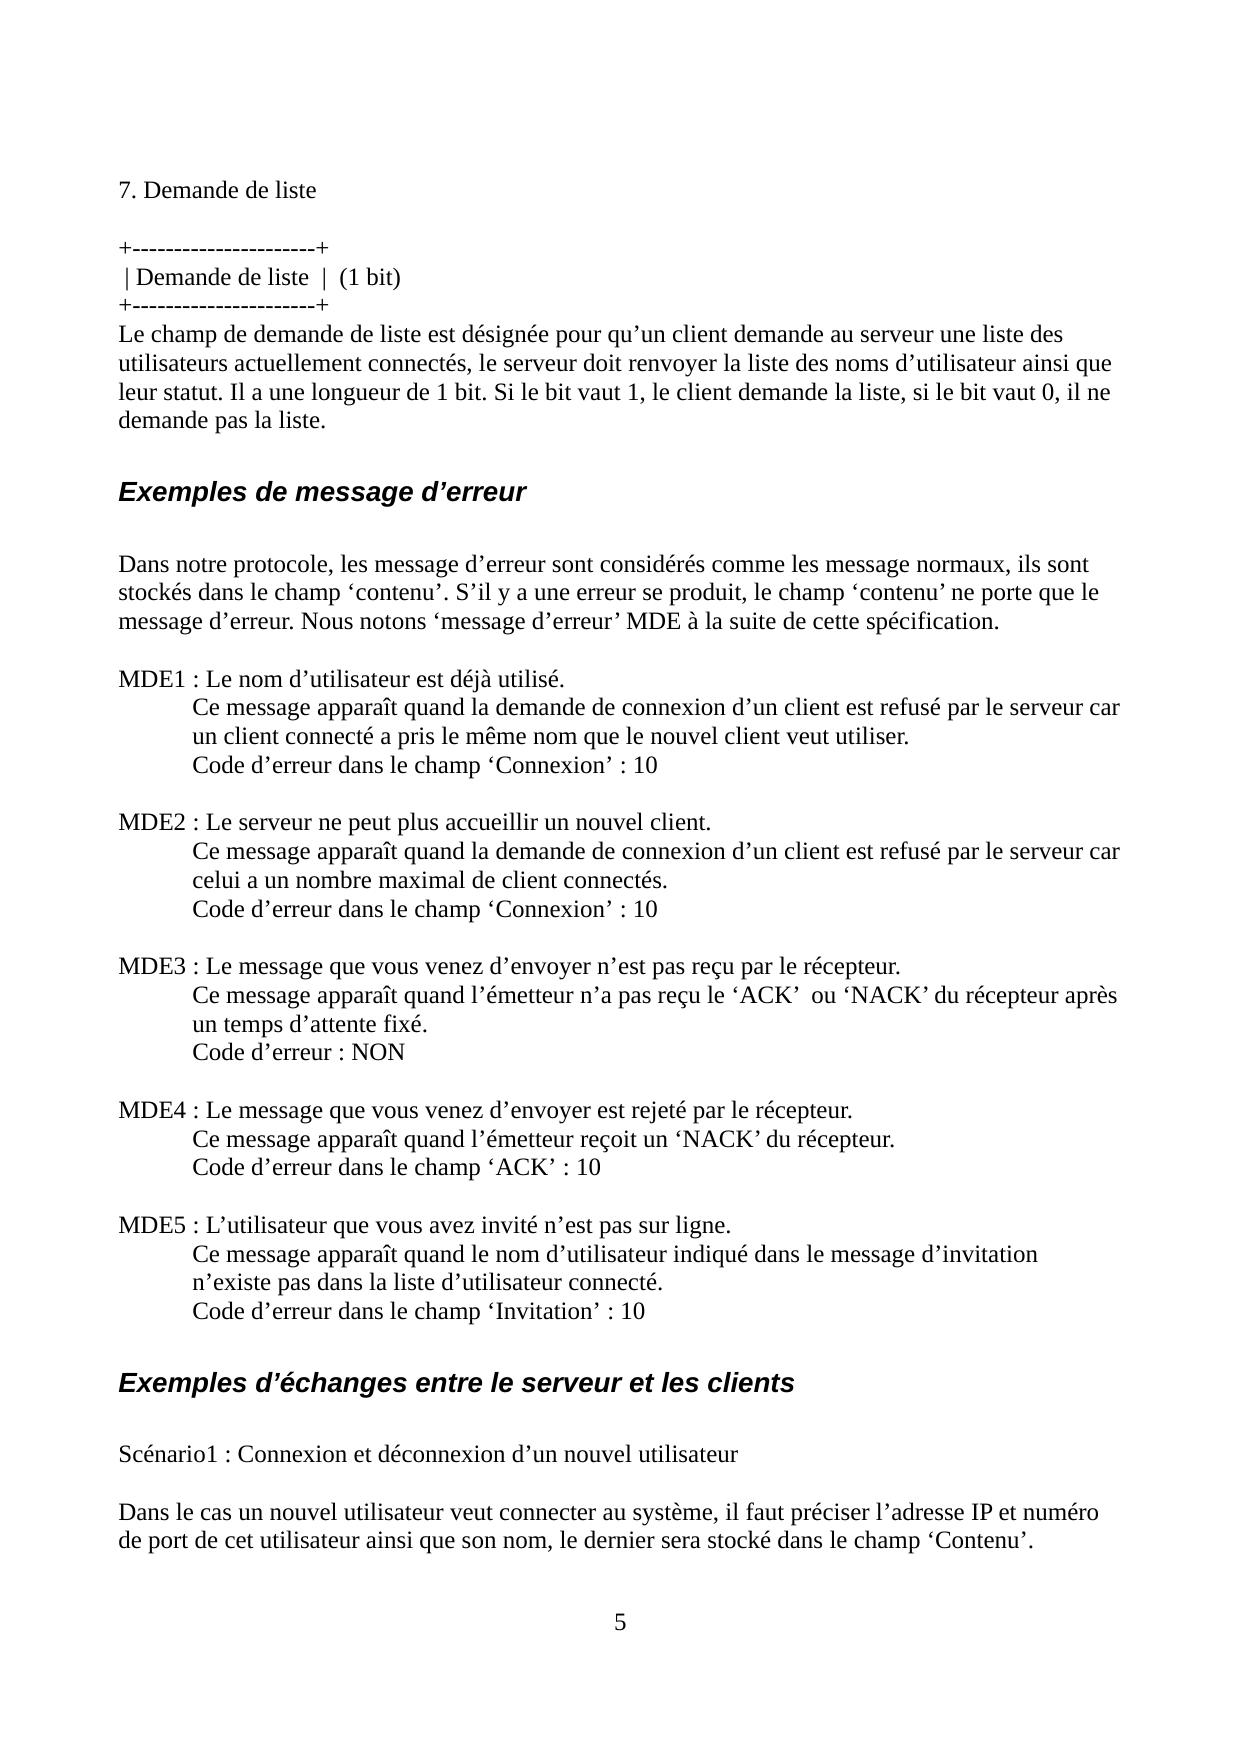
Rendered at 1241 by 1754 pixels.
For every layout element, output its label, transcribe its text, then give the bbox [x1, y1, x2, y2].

text MDE4 : Le message que vous venez d’envoyer est rejeté par le récepteur. [118, 1095, 1122, 1124]
text Code d’erreur dans le champ ‘Invitation’ : 10 [118, 1296, 1122, 1325]
text Dans notre protocole, les message d’erreur sont considérés comme les message normaux, ils sont stockés dans le champ ‘contenu’. S’il y a une erreur se produit, le champ ‘contenu’ ne porte que le message d’erreur. Nous notons ‘message d’erreur’ MDE à la suite de cette spécification. [118, 549, 1122, 635]
text MDE5 : L’utilisateur que vous avez invité n’est pas sur ligne. [118, 1210, 1122, 1239]
text Scénario1 : Connexion et déconnexion d’un nouvel utilisateur [118, 1439, 1122, 1468]
text Ce message apparaît quand l’émetteur n’a pas reçu le ‘ACK’ ou ‘NACK’ du récepteur après un temps d’attente fixé. [118, 980, 1122, 1037]
text 7. Demande de liste [118, 176, 1122, 204]
text Code d’erreur dans le champ ‘Connexion’ : 10 [118, 894, 1122, 922]
text Code d’erreur dans le champ ‘Connexion’ : 10 [118, 750, 1122, 779]
text +----------------------+ [118, 291, 1122, 319]
text Code d’erreur : NON [118, 1037, 1122, 1066]
text Dans le cas un nouvel utilisateur veut connecter au système, il faut préciser l’adresse IP et numéro de port de cet utilisateur ainsi que son nom, le dernier sera stocké dans le champ ‘Contenu’. [118, 1497, 1122, 1554]
text | Demande de liste | (1 bit) [118, 262, 1122, 291]
text Ce message apparaît quand l’émetteur reçoit un ‘NACK’ du récepteur. [118, 1124, 1122, 1152]
subtitle Exemples d’échanges entre le serveur et les clients [118, 1366, 1122, 1398]
text Ce message apparaît quand la demande de connexion d’un client est refusé par le serveur car celui a un nombre maximal de client connectés. [118, 836, 1122, 894]
text Ce message apparaît quand le nom d’utilisateur indiqué dans le message d’invitation n’existe pas dans la liste d’utilisateur connecté. [118, 1239, 1122, 1296]
text Le champ de demande de liste est désignée pour qu’un client demande au serveur une liste des utilisateurs actuellement connectés, le serveur doit renvoyer la liste des noms d’utilisateur ainsi que leur statut. Il a une longueur de 1 bit. Si le bit vaut 1, le client demande la liste, si le bit vaut 0, il ne demande pas la liste. [118, 319, 1122, 434]
text +----------------------+ [118, 233, 1122, 262]
text Ce message apparaît quand la demande de connexion d’un client est refusé par le serveur car un client connecté a pris le même nom que le nouvel client veut utiliser. [118, 692, 1122, 750]
text MDE3 : Le message que vous venez d’envoyer n’est pas reçu par le récepteur. [118, 951, 1122, 980]
subtitle Exemples de message d’erreur [118, 476, 1122, 507]
text MDE1 : Le nom d’utilisateur est déjà utilisé. [118, 664, 1122, 692]
text Code d’erreur dans le champ ‘ACK’ : 10 [118, 1152, 1122, 1181]
text MDE2 : Le serveur ne peut plus accueillir un nouvel client. [118, 807, 1122, 836]
